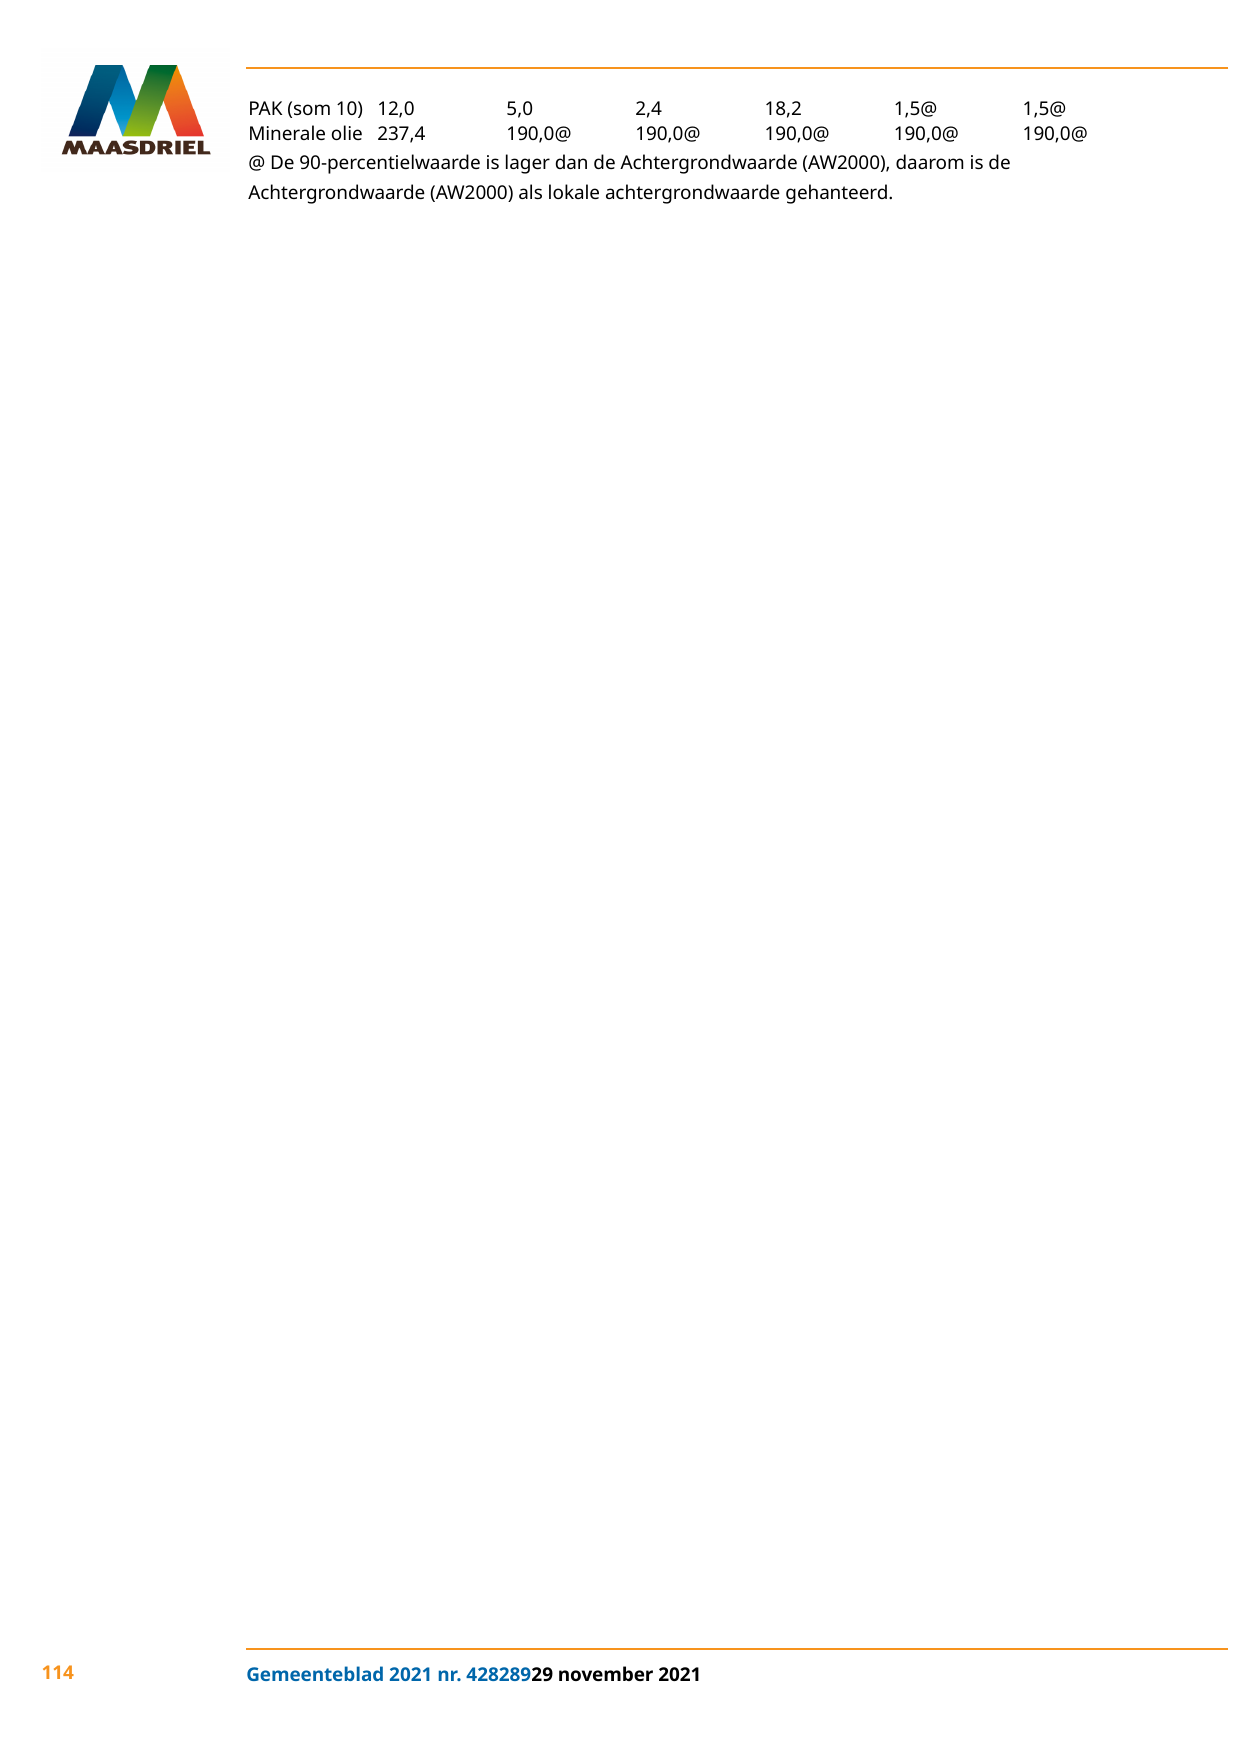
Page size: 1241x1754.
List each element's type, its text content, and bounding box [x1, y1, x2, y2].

table_cell 1,5@ [1023, 95, 1152, 121]
table_cell 2,4 [635, 95, 764, 121]
table_cell 12,0 [377, 95, 506, 121]
table_cell 18,2 [764, 95, 893, 121]
picture [41, 47, 231, 172]
table_cell Minerale olie [248, 121, 377, 146]
table_cell 190,0@ [635, 121, 764, 146]
table_cell 237,4 [377, 121, 506, 146]
table_cell 1,5@ [894, 95, 1022, 121]
table_cell 190,0@ [764, 121, 893, 146]
text @ De 90-percentielwaarde is lager dan de Achtergrondwaarde (AW2000), daarom is de Achtergrondwaarde (AW2000) als lokale achtergrondwaarde gehanteerd. [248, 149, 1152, 205]
table_cell 190,0@ [1023, 121, 1152, 146]
table_cell 190,0@ [894, 121, 1022, 146]
table_cell 190,0@ [506, 121, 635, 146]
table_cell 5,0 [506, 95, 635, 121]
table_cell PAK (som 10) [248, 95, 377, 121]
